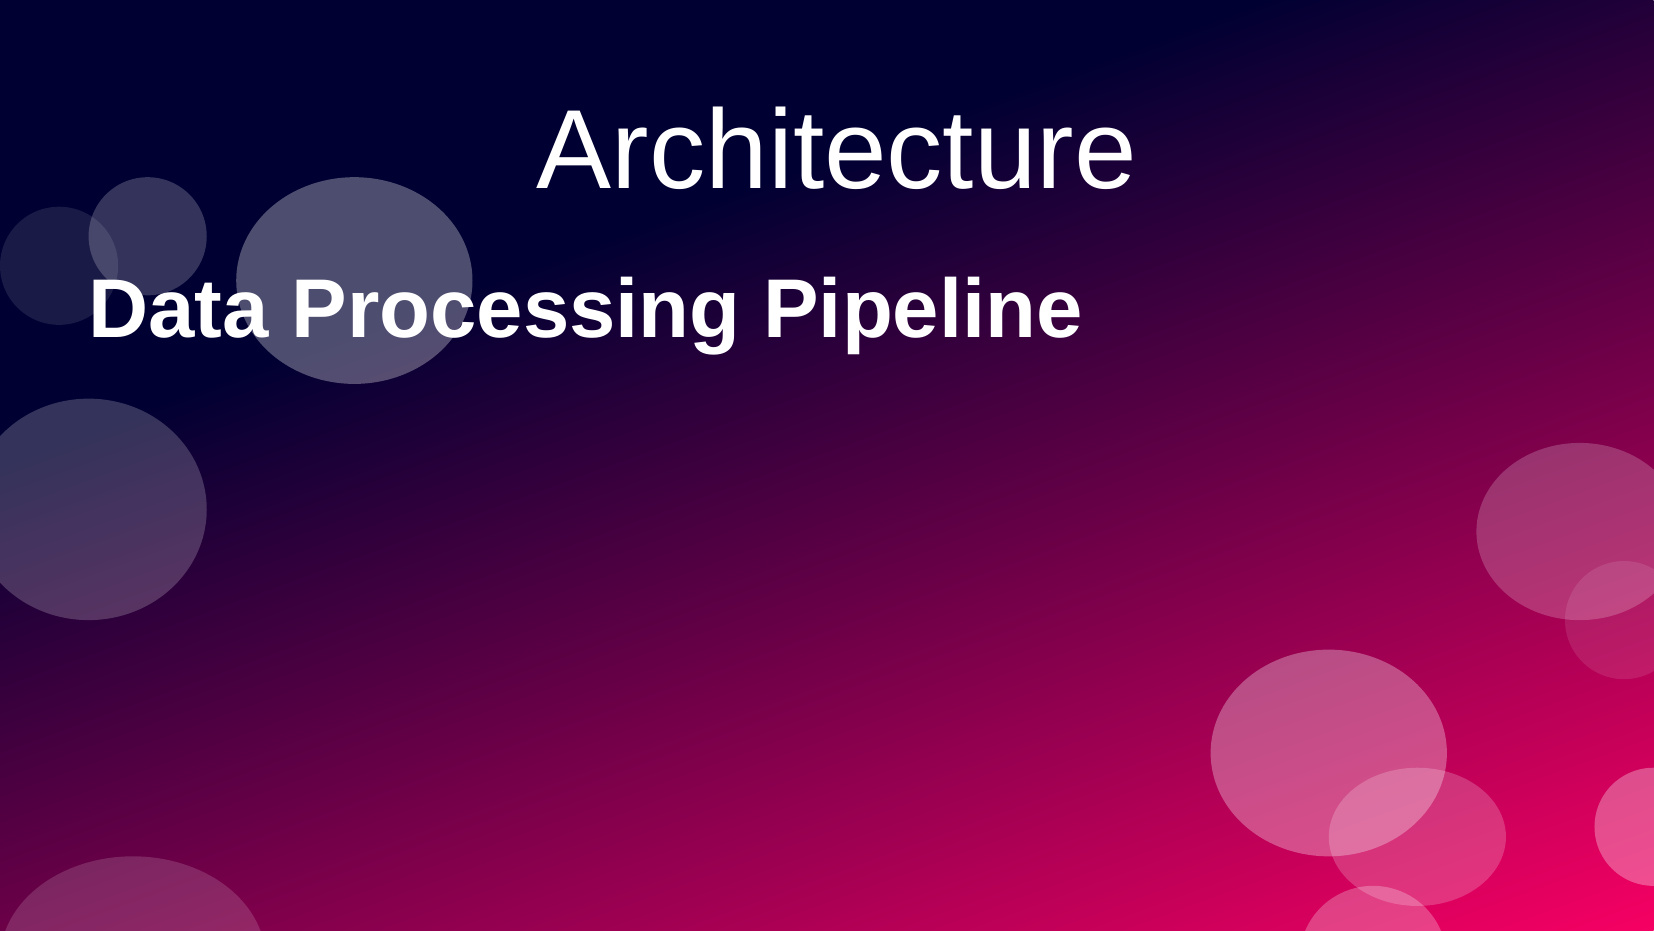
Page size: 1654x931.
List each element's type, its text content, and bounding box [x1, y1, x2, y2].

subtitle Data Processing Pipeline [88, 262, 1565, 863]
title Architecture [98, 37, 1576, 263]
